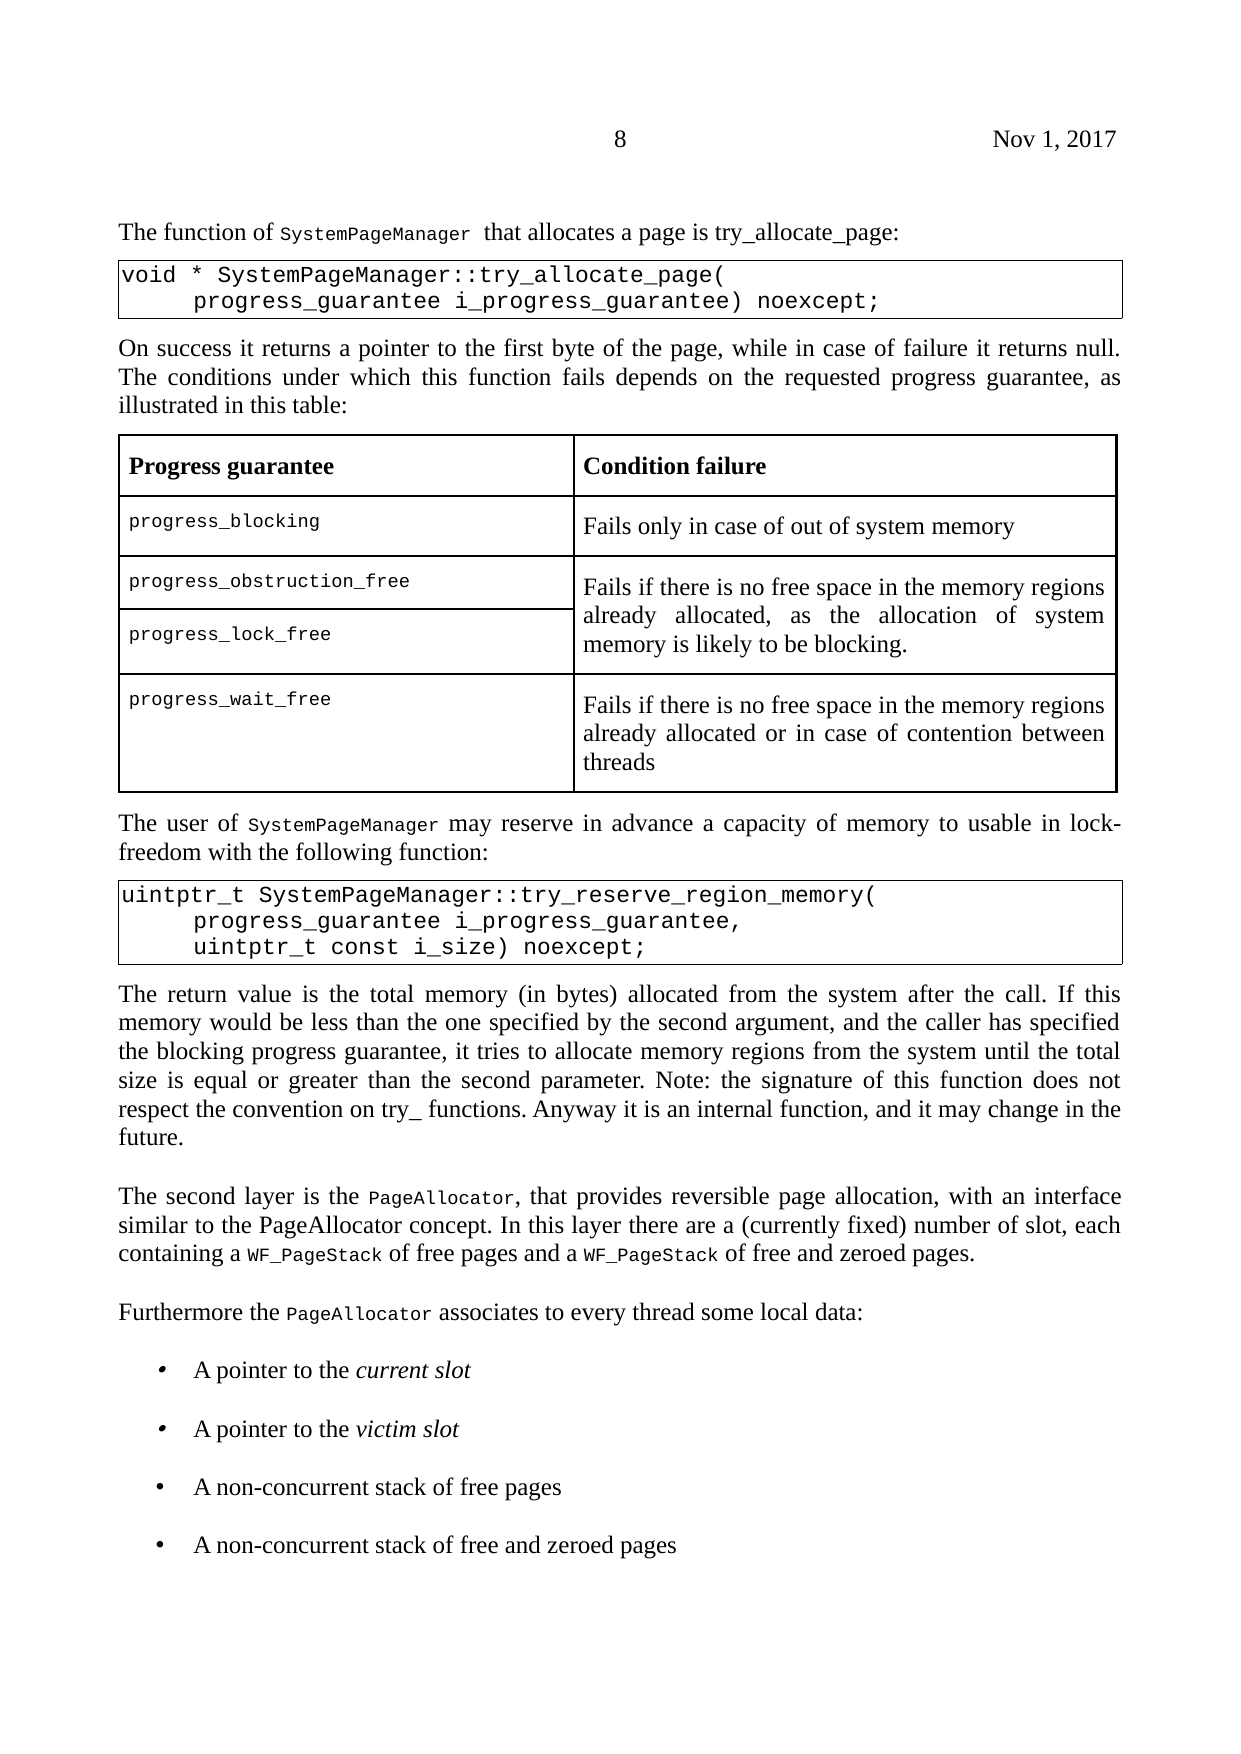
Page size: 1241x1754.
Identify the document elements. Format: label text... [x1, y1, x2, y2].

text uintptr_t SystemPageManager::try_reserve_region_memory( [119, 881, 1122, 906]
text The user of SystemPageManager may reserve in advance a capacity of memory to usable in lock-freedom with the following function: [118, 808, 1122, 865]
table_cell Fails if there is no free space in the memory regions already allocated, as the allocation of system memory is likely to be blocking. [575, 557, 1115, 673]
table_cell progress_wait_free [120, 675, 573, 791]
table_cell progress_blocking [120, 497, 573, 555]
list A pointer to the current slot [156, 1356, 1122, 1384]
list A non-concurrent stack of free and zeroed pages [156, 1531, 1122, 1559]
text The second layer is the PageAllocator, that provides reversible page allocation, with an interface similar to the PageAllocator concept. In this layer there are a (currently fixed) number of slot, each containing a WF_PageStack of free pages and a WF_PageStack of free and zeroed pages. [118, 1181, 1122, 1267]
text uintptr_t const i_size) noexcept; [119, 932, 1122, 964]
text On success it returns a pointer to the first byte of the page, while in case of failure it returns null. The conditions under which this function fails depends on the requested progress guarantee, as illustrated in this table: [118, 333, 1122, 419]
text progress_guarantee i_progress_guarantee) noexcept; [119, 286, 1122, 318]
table_header Progress guarantee [120, 436, 573, 494]
table_header Condition failure [575, 436, 1115, 494]
table_cell Fails only in case of out of system memory [575, 497, 1115, 555]
text The return value is the total memory (in bytes) allocated from the system after the call. If this memory would be less than the one specified by the second argument, and the caller has specified the blocking progress guarantee, it tries to allocate memory regions from the system until the total size is equal or greater than the second parameter. Note: the signature of this function does not respect the convention on try_ functions. Anyway it is an internal function, and it may change in the future. [118, 979, 1122, 1151]
list A non-concurrent stack of free pages [156, 1472, 1122, 1501]
text progress_guarantee i_progress_guarantee, [119, 906, 1122, 932]
text The function of SystemPageManager that allocates a page is try_allocate_page: [118, 217, 1122, 246]
text Furthermore the PageAllocator associates to every thread some local data: [118, 1297, 1122, 1326]
table_cell Fails if there is no free space in the memory regions already allocated or in case of contention between threads [575, 675, 1115, 791]
table_cell progress_obstruction_free [120, 557, 573, 608]
table_cell progress_lock_free [120, 610, 573, 673]
list A pointer to the victim slot [156, 1414, 1122, 1443]
text void * SystemPageManager::try_allocate_page( [119, 261, 1122, 286]
